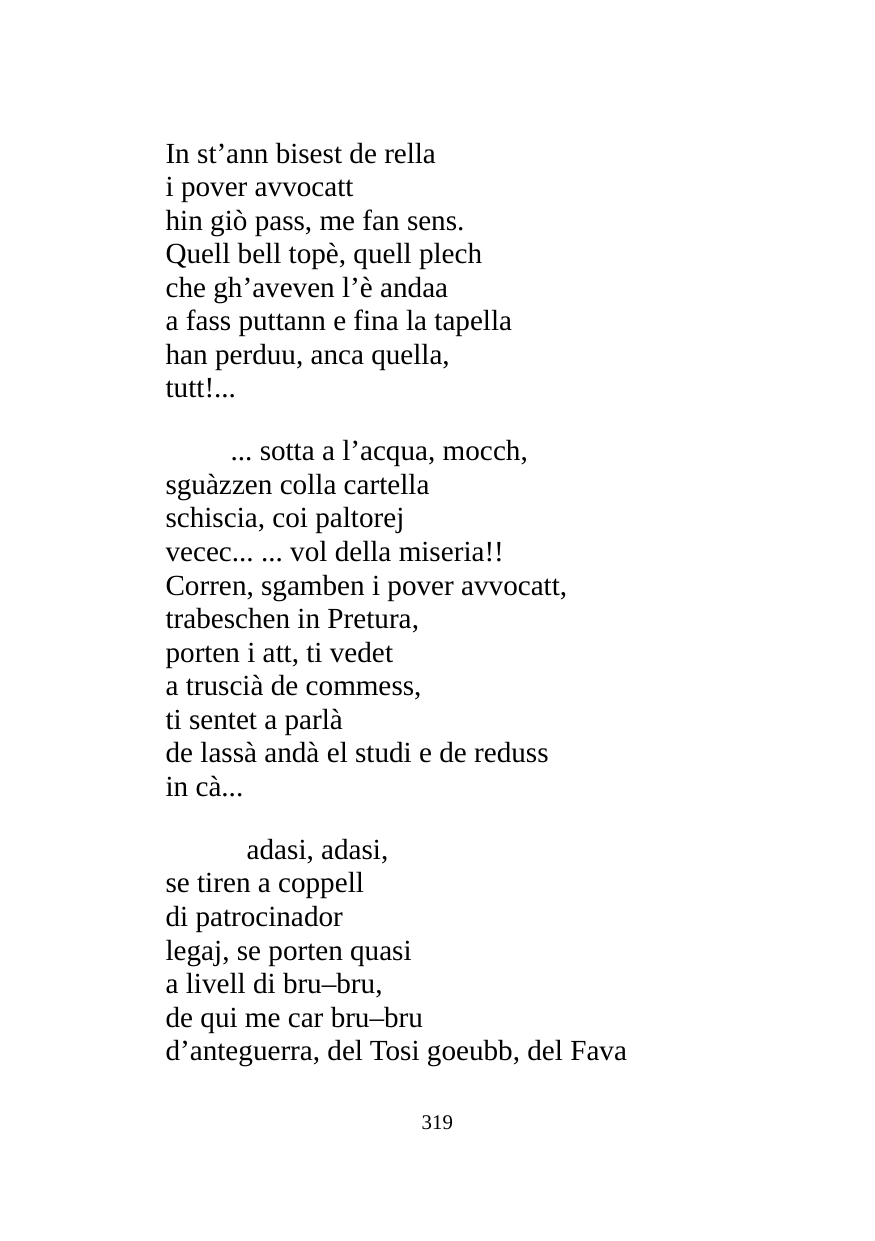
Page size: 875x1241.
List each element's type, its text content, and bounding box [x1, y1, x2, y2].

text se tiren a coppell di patrocinador legaj, se porten quasi a livell di bru–bru, de qui me car bru–bru d’anteguerra, del Tosi goeubb, del Fava [165, 866, 768, 1067]
text sguàzzen colla cartella schiscia, coi paltorej vecec... ... vol della miseria!! Corren, sgamben i pover avvocatt, trabeschen in Pretura, porten i att, ti vedet a truscià de commess, ti sentet a parlà de lassà andà el studi e de reduss in cà... [165, 467, 768, 802]
text adasi, adasi, [246, 832, 768, 866]
text In st’ann bisest de rella i pover avvocatt hin giò pass, me fan sens. Quell bell topè, quell plech che gh’aveven l’è andaa a fass puttann e fina la tapella han perduu, anca quella, tutt!... [165, 136, 768, 404]
text ... sotta a l’acqua, mocch, [230, 433, 768, 467]
